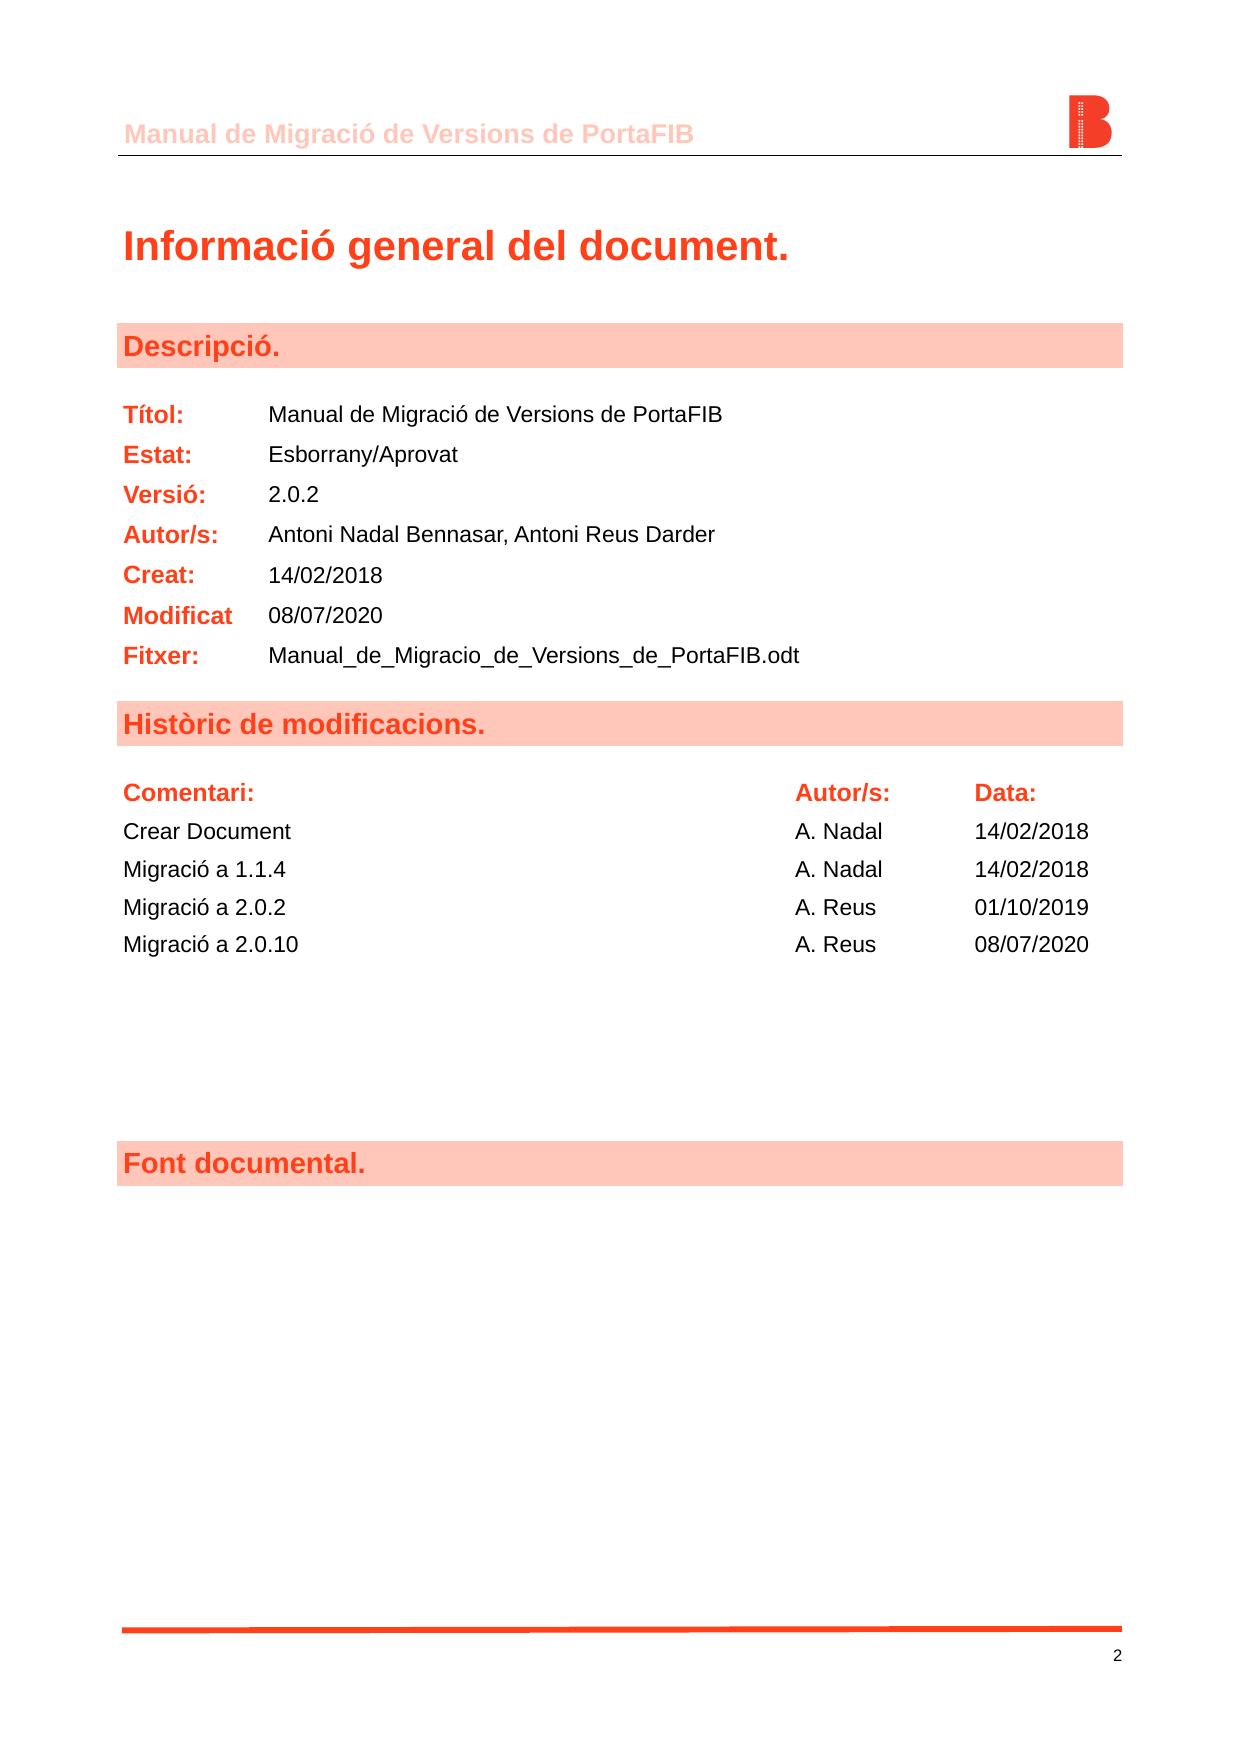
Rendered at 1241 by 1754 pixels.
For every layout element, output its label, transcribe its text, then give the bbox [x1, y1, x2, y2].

table_cell 14/02/2018 [969, 850, 1123, 888]
table_cell [117, 1039, 789, 1077]
table_cell Fitxer: [117, 635, 262, 675]
table_cell [117, 675, 1123, 701]
table_cell A. Reus [789, 888, 969, 926]
table_cell Històric de modificacions. [117, 701, 1123, 746]
table_cell Esborrany/Aprovat [262, 434, 1123, 474]
table_cell Manual_de_Migracio_de_Versions_de_PortaFIB.odt [262, 635, 1123, 675]
table_cell Comentari: [117, 772, 789, 812]
table_cell Manual de Migració de Versions de PortaFIB [262, 394, 1123, 434]
table_cell Migració a 2.0.10 [117, 926, 789, 963]
table_cell [117, 1077, 789, 1115]
table_cell Data: [969, 772, 1123, 812]
table_cell [969, 964, 1123, 1001]
table_cell Migració a 1.1.4 [117, 850, 789, 888]
table_cell [117, 1115, 1123, 1141]
table_cell Font documental. [117, 1141, 1123, 1186]
table_cell Estat: [117, 434, 262, 474]
table_cell [969, 1039, 1123, 1077]
table_header Informació general del document. [117, 216, 1123, 323]
table_cell 08/07/2020 [262, 595, 1123, 635]
table_cell [117, 1249, 1123, 1289]
table_cell Antoni Nadal Bennasar, Antoni Reus Darder [262, 515, 1123, 555]
table_cell 14/02/2018 [969, 812, 1123, 850]
table_cell [789, 1039, 969, 1077]
table_cell [789, 1001, 969, 1039]
table_cell [117, 1186, 1123, 1211]
table_cell Migració a 2.0.2 [117, 888, 789, 926]
table_cell A. Nadal [789, 812, 969, 850]
table_cell Autor/s: [789, 772, 969, 812]
table_cell Modificat [117, 595, 262, 635]
table_cell [117, 1001, 789, 1039]
table_cell [789, 1077, 969, 1115]
table_cell Autor/s: [117, 515, 262, 555]
table_cell Títol: [117, 394, 262, 434]
table_cell Creat: [117, 555, 262, 595]
table_cell Crear Document [117, 812, 789, 850]
table_cell Descripció. [117, 323, 1123, 368]
table_cell [117, 1327, 1123, 1365]
table_cell [117, 746, 1123, 772]
table_cell 2.0.2 [262, 474, 1123, 514]
table_cell [117, 964, 789, 1001]
table_cell 14/02/2018 [262, 555, 1123, 595]
table_cell [117, 1211, 1123, 1249]
table_cell 08/07/2020 [969, 926, 1123, 963]
table_cell [117, 1289, 1123, 1327]
table_cell Versió: [117, 474, 262, 514]
table_cell [969, 1077, 1123, 1115]
picture [1063, 94, 1117, 150]
table_cell [789, 964, 969, 1001]
table_cell [969, 1001, 1123, 1039]
table_cell A. Nadal [789, 850, 969, 888]
table_cell A. Reus [789, 926, 969, 963]
table_cell [117, 368, 1123, 394]
table_cell 01/10/2019 [969, 888, 1123, 926]
